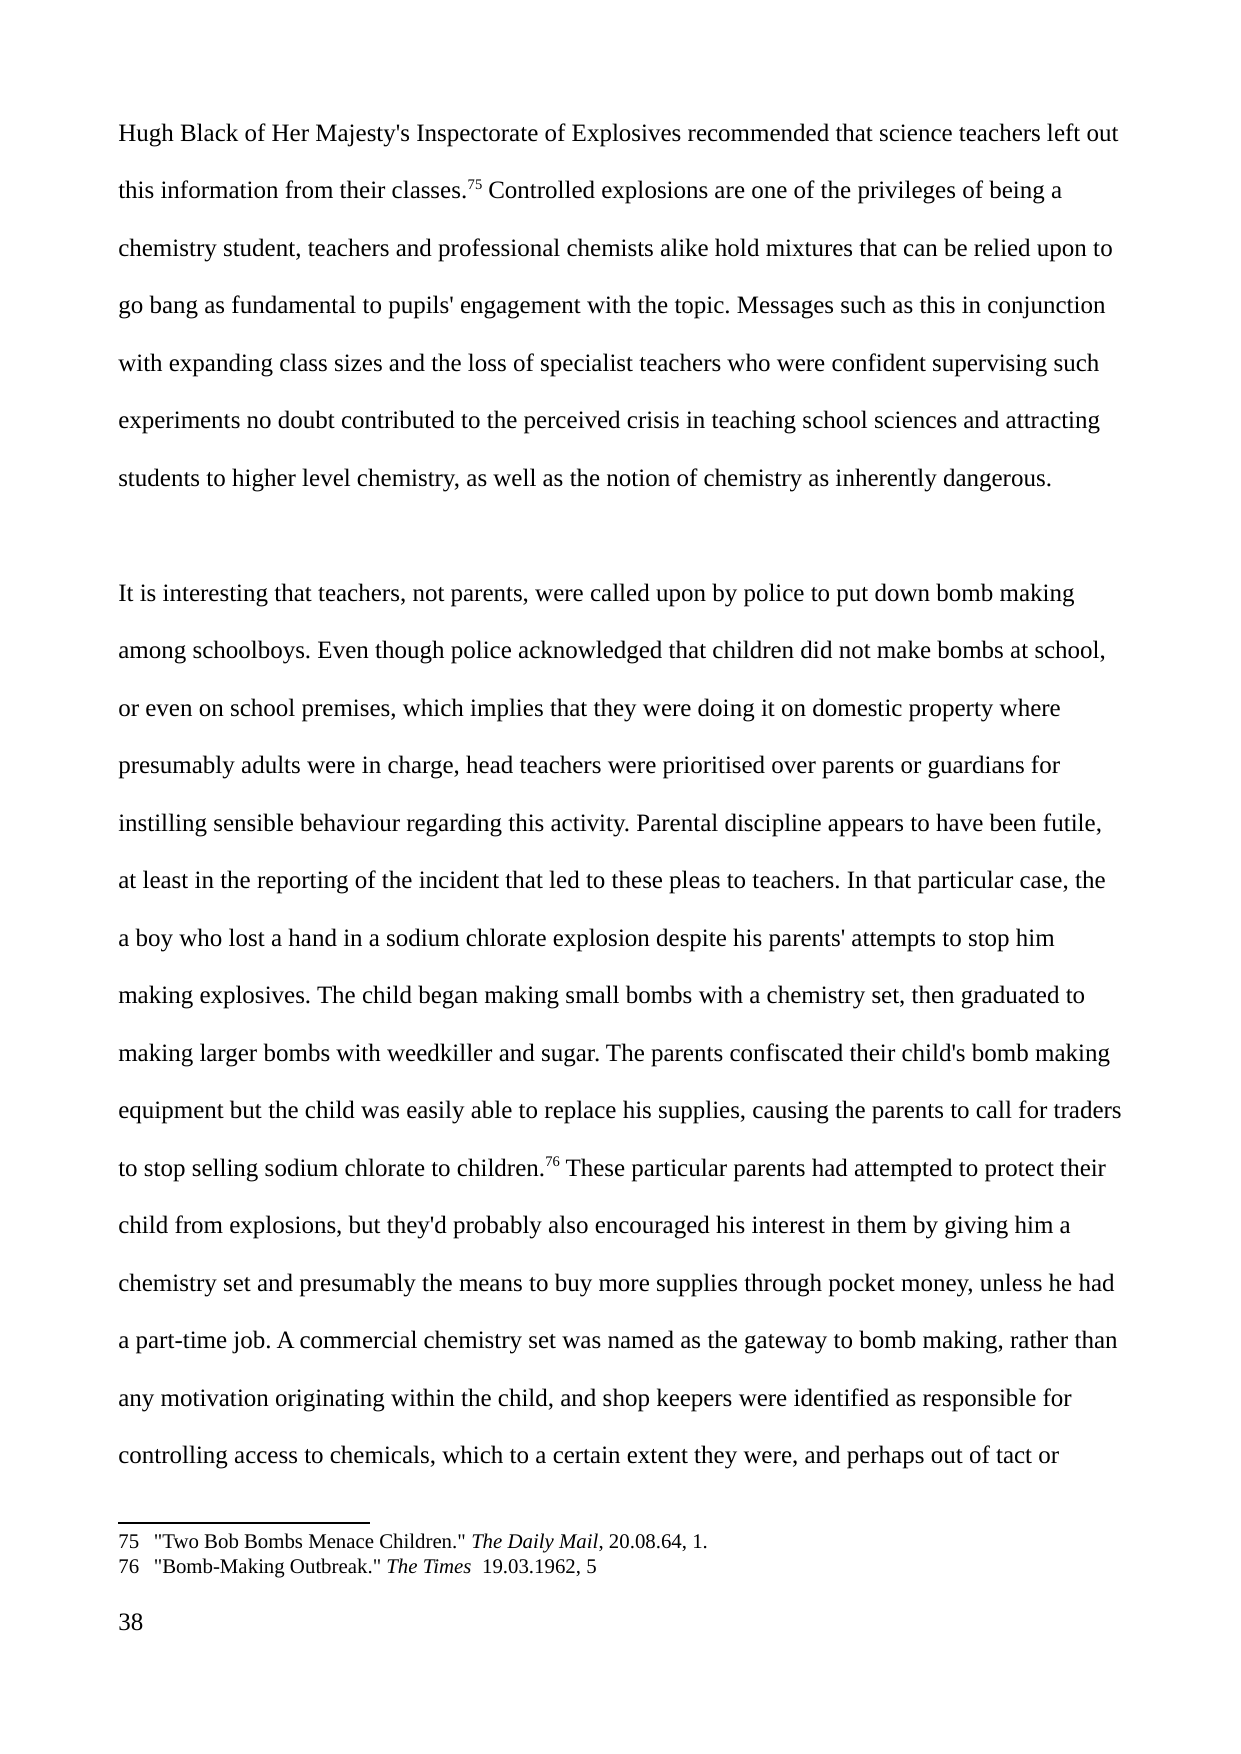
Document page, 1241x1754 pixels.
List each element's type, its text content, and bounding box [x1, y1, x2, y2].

text "Two Bob Bombs Menace Children." The Daily Mail, 20.08.64, 1. [118, 1529, 1122, 1553]
text It is interesting that teachers, not parents, were called upon by police to put down bomb making among schoolboys. Even though police acknowledged that children did not make bombs at school, or even on school premises, which implies that they were doing it on domestic property where presumably adults were in charge, head teachers were prioritised over parents or guardians for instilling sensible behaviour regarding this activity. Parental discipline appears to have been futile, at least in the reporting of the incident that led to these pleas to teachers. In that particular case, the a boy who lost a hand in a sodium chlorate explosion despite his parents' attempts to stop him making explosives. The child began making small bombs with a chemistry set, then graduated to making larger bombs with weedkiller and sugar. The parents confiscated their child's bomb making equipment but the child was easily able to replace his supplies, causing the parents to call for traders to stop selling sodium chlorate to children. These particular parents had attempted to protect their child from explosions, but they'd probably also encouraged his interest in them by giving him a chemistry set and presumably the means to buy more supplies through pocket money, unless he had a part-time job. A commercial chemistry set was named as the gateway to bomb making, rather than any motivation originating within the child, and shop keepers were identified as responsible for controlling access to chemicals, which to a certain extent they were, and perhaps out of tact or [118, 578, 1122, 1469]
text "Bomb-Making Outbreak." The Times 19.03.1962, 5 [118, 1553, 1122, 1578]
text Hugh Black of Her Majesty's Inspectorate of Explosives recommended that science teachers left out this information from their classes. Controlled explosions are one of the privileges of being a chemistry student, teachers and professional chemists alike hold mixtures that can be relied upon to go bang as fundamental to pupils' engagement with the topic. Messages such as this in conjunction with expanding class sizes and the loss of specialist teachers who were confident supervising such experiments no doubt contributed to the perceived crisis in teaching school sciences and attracting students to higher level chemistry, as well as the notion of chemistry as inherently dangerous. [118, 118, 1122, 492]
